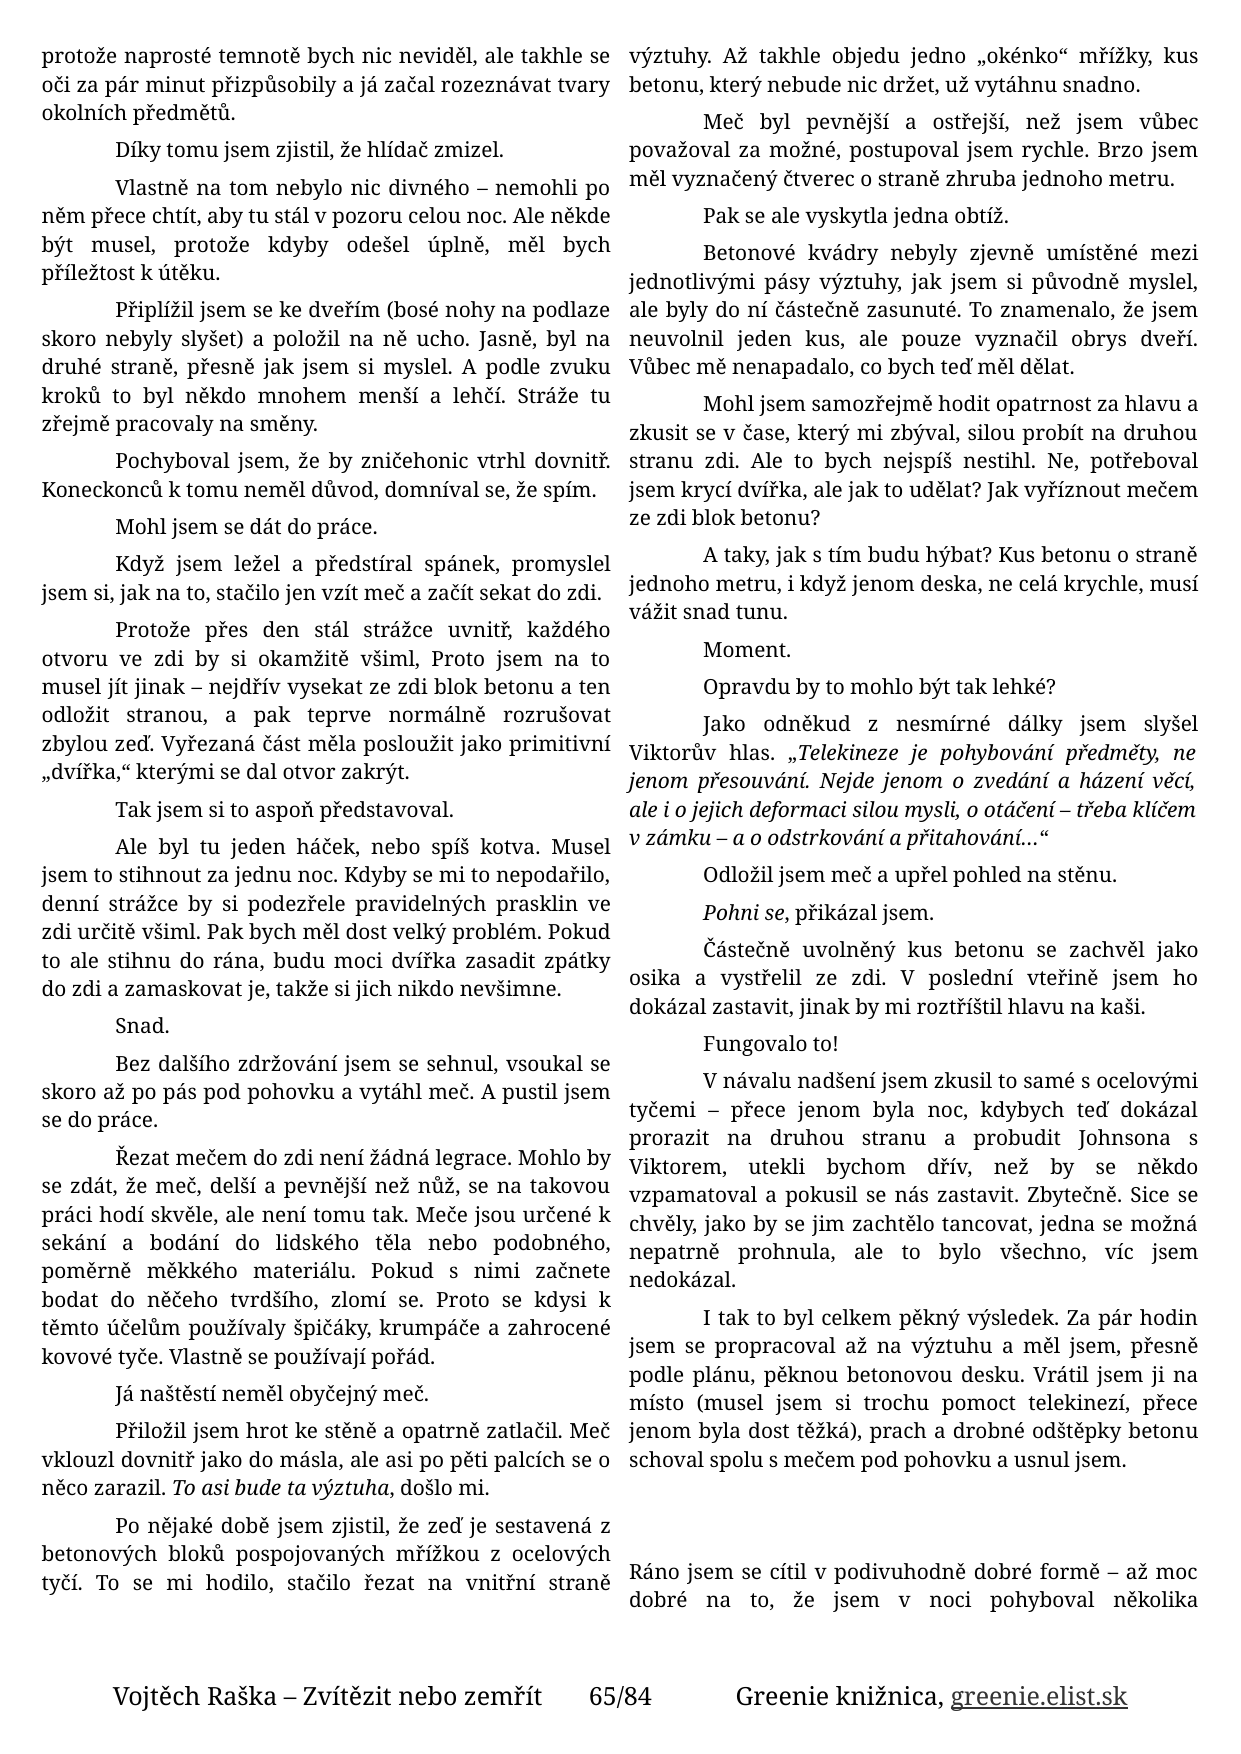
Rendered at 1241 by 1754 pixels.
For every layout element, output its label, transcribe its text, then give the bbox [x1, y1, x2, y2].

text V návalu nadšení jsem zkusil to samé s ocelovými tyčemi – přece jenom byla noc, kdybych teď dokázal prorazit na druhou stranu a probudit Johnsona s Viktorem, utekli bychom dřív, než by se někdo vzpamatoval a pokusil se nás zastavit. Zbytečně. Sice se chvěly, jako by se jim zachtělo tancovat, jedna se možná nepatrně prohnula, ale to bylo všechno, víc jsem nedokázal. [629, 1066, 1199, 1294]
text Já naštěstí neměl obyčejný meč. [41, 1379, 611, 1408]
text Ale byl tu jeden háček, nebo spíš kotva. Musel jsem to stihnout za jednu noc. Kdyby se mi to nepodařilo, denní strážce by si podezřele pravidelných prasklin ve zdi určitě všiml. Pak bych měl dost velký problém. Pokud to ale stihnu do rána, budu moci dvířka zasadit zpátky do zdi a zamaskovat je, takže si jich nikdo nevšimne. [41, 832, 611, 1003]
text Mohl jsem samozřejmě hodit opatrnost za hlavu a zkusit se v čase, který mi zbýval, silou probít na druhou stranu zdi. Ale to bych nejspíš nestihl. Ne, potřeboval jsem krycí dvířka, ale jak to udělat? Jak vyříznout mečem ze zdi blok betonu? [629, 389, 1199, 532]
text I tak to byl celkem pěkný výsledek. Za pár hodin jsem se propracoval až na výztuhu a měl jsem, přesně podle plánu, pěknou betonovou desku. Vrátil jsem ji na místo (musel jsem si trochu pomoct telekinezí, přece jenom byla dost těžká), prach a drobné odštěpky betonu schoval spolu s mečem pod pohovku a usnul jsem. [629, 1303, 1199, 1473]
text Vlastně na tom nebylo nic divného – nemohli po něm přece chtít, aby tu stál v pozoru celou noc. Ale někde být musel, protože kdyby odešel úplně, měl bych příležtost k útěku. [41, 173, 611, 287]
text Ráno jsem se cítil v podivuhodně dobré formě – až moc dobré na to, že jsem v noci pohyboval několika [629, 1557, 1199, 1614]
text protože naprosté temnotě bych nic neviděl, ale takhle se oči za pár minut přizpůsobily a já začal rozeznávat tvary okolních předmětů. [41, 41, 611, 127]
text Meč byl pevnější a ostřejší, než jsem vůbec považoval za možné, postupoval jsem rychle. Brzo jsem měl vyznačený čtverec o straně zhruba jednoho metru. [629, 107, 1199, 192]
text Odložil jsem meč a upřel pohled na stěnu. [629, 860, 1199, 889]
text Tak jsem si to aspoň představoval. [41, 795, 611, 823]
text výztuhy. Až takhle objedu jedno „okénko“ mřížky, kus betonu, který nebude nic držet, už vytáhnu snadno. [629, 41, 1199, 98]
text Díky tomu jsem zjistil, že hlídač zmizel. [41, 136, 611, 164]
text Přiložil jsem hrot ke stěně a opatrně zatlačil. Meč vklouzl dovnitř jako do másla, ale asi po pěti palcích se o něco zarazil. To asi bude ta výztuha, došlo mi. [41, 1417, 611, 1502]
text Pohni se, přikázal jsem. [629, 898, 1199, 926]
text Mohl jsem se dát do práce. [41, 512, 611, 541]
text Když jsem ležel a předstíral spánek, promyslel jsem si, jak na to, stačilo jen vzít meč a začít sekat do zdi. [41, 549, 611, 606]
text Pochyboval jsem, že by zničehonic vtrhl dovnitř. Koneckonců k tomu neměl důvod, domníval se, že spím. [41, 446, 611, 503]
text Betonové kvádry nebyly zjevně umístěné mezi jednotlivými pásy výztuhy, jak jsem si původně myslel, ale byly do ní částečně zasunuté. To znamenalo, že jsem neuvolnil jeden kus, ale pouze vyznačil obrys dveří. Vůbec mě nenapadalo, co bych teď měl dělat. [629, 238, 1199, 381]
text Jako odněkud z nesmírné dálky jsem slyšel Viktorův hlas. „Telekineze je pohybování předměty, ne jenom přesouvání. Nejde jenom o zvedání a házení věcí, ale i o jejich deformaci silou mysli, o otáčení – třeba klíčem v zámku – a o odstrkování a přitahování…“ [629, 709, 1199, 852]
text A taky, jak s tím budu hýbat? Kus betonu o straně jednoho metru, i když jenom deska, ne celá krychle, musí vážit snad tunu. [629, 541, 1199, 626]
text Opravdu by to mohlo být tak lehké? [629, 672, 1199, 701]
text Připlížil jsem se ke dveřím (bosé nohy na podlaze skoro nebyly slyšet) a položil na ně ucho. Jasně, byl na druhé straně, přesně jak jsem si myslel. A podle zvuku kroků to byl někdo mnohem menší a lehčí. Stráže tu zřejmě pracovaly na směny. [41, 295, 611, 438]
text Po nějaké době jsem zjistil, že zeď je sestavená z betonových bloků pospojovaných mřížkou z ocelových tyčí. To se mi hodilo, stačilo řezat na vnitřní straně [41, 1511, 611, 1596]
text Řezat mečem do zdi není žádná legrace. Mohlo by se zdát, že meč, delší a pevnější než nůž, se na takovou práci hodí skvěle, ale není tomu tak. Meče jsou určené k sekání a bodání do lidského těla nebo podobného, poměrně měkkého materiálu. Pokud s nimi začnete bodat do něčeho tvrdšího, zlomí se. Proto se kdysi k těmto účelům používaly špičáky, krumpáče a zahrocené kovové tyče. Vlastně se používají pořád. [41, 1143, 611, 1370]
text Fungovalo to! [629, 1029, 1199, 1058]
text Částečně uvolněný kus betonu se zachvěl jako osika a vystřelil ze zdi. V poslední vteřině jsem ho dokázal zastavit, jinak by mi roztříštil hlavu na kaši. [629, 935, 1199, 1020]
text Bez dalšího zdržování jsem se sehnul, vsoukal se skoro až po pás pod pohovku a vytáhl meč. A pustil jsem se do práce. [41, 1049, 611, 1134]
text Protože přes den stál strážce uvnitř, každého otvoru ve zdi by si okamžitě všiml, Proto jsem na to musel jít jinak – nejdřív vysekat ze zdi blok betonu a ten odložit stranou, a pak teprve normálně rozrušovat zbylou zeď. Vyřezaná část měla posloužit jako primitivní „dvířka,“ kterými se dal otvor zakrýt. [41, 615, 611, 786]
text Pak se ale vyskytla jedna obtíž. [629, 201, 1199, 230]
text Moment. [629, 635, 1199, 663]
text Snad. [41, 1011, 611, 1040]
